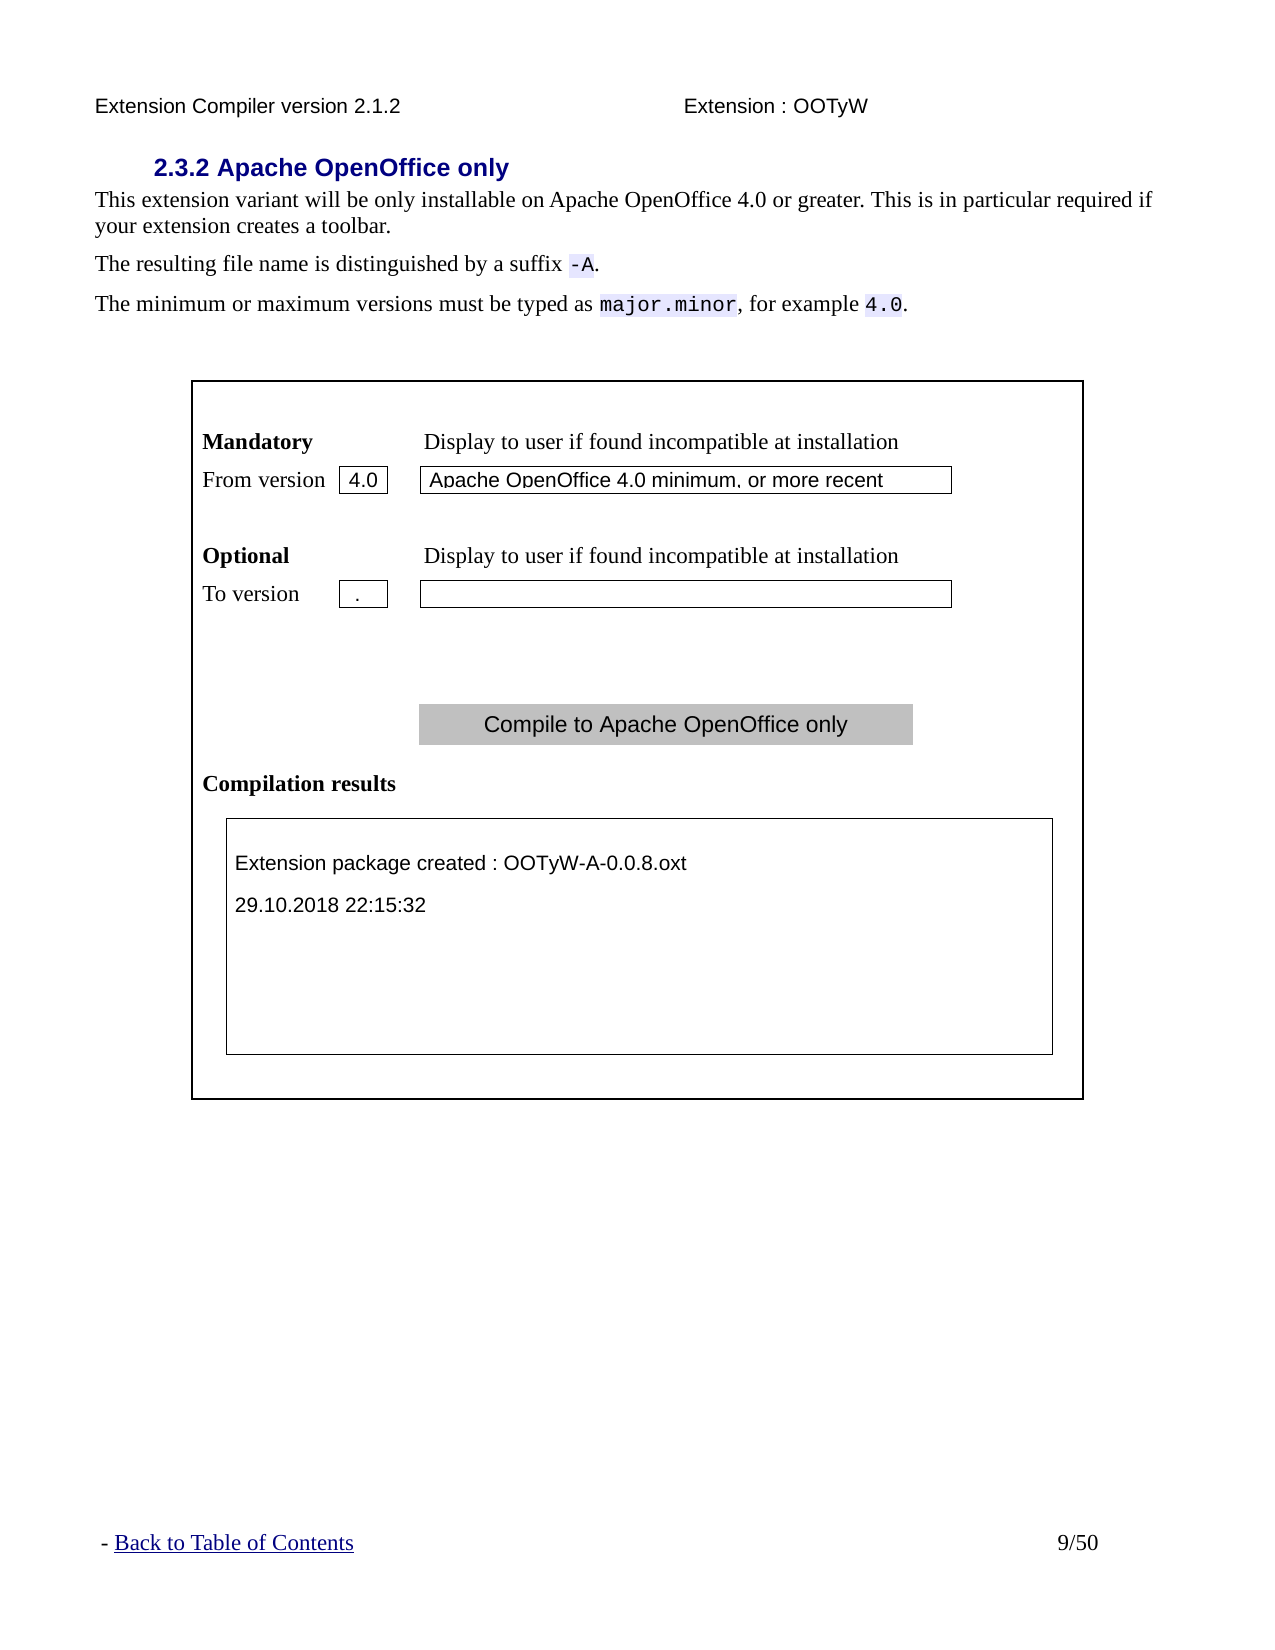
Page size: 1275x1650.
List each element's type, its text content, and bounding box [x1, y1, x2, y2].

text This extension variant will be only installable on Apache OpenOffice 4.0 or greater. This is in particular required if your extension creates a toolbar. [94, 187, 1181, 238]
text From version [202, 467, 339, 492]
text [952, 581, 1073, 606]
text [388, 581, 420, 606]
subtitle Apache OpenOffice only [153, 153, 1181, 181]
text [952, 467, 1073, 492]
text Compilation results [202, 771, 1073, 796]
text To version [202, 581, 339, 606]
text Optional Display to user if found incompatible at installation [202, 543, 1073, 568]
text [388, 467, 420, 492]
text The minimum or maximum versions must be typed as major.minor, for example 4.0. [94, 290, 1181, 317]
text The resulting file name is distinguished by a suffix -A. [94, 251, 1181, 278]
text Mandatory Display to user if found incompatible at installation [202, 429, 1073, 454]
